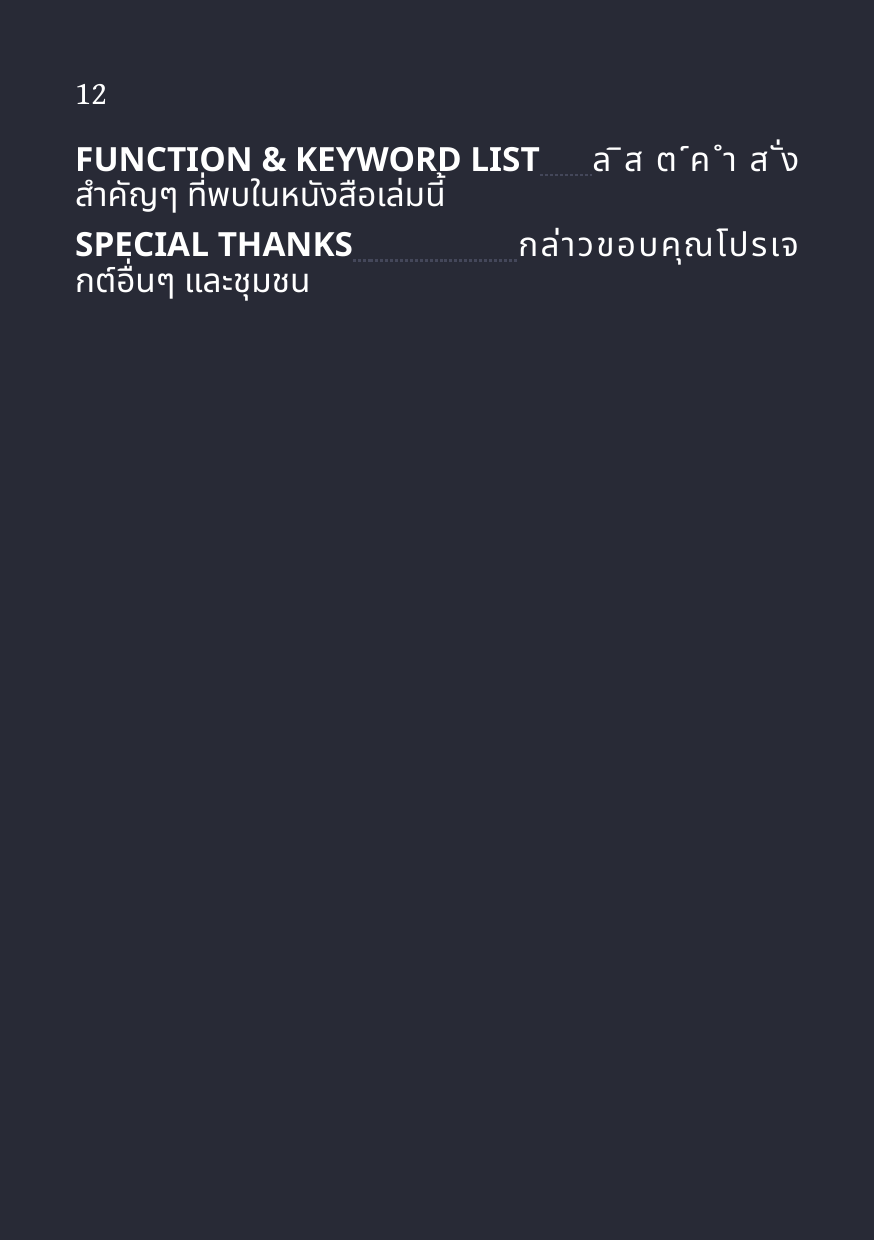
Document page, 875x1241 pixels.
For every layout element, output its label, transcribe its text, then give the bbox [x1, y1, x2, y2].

text SPECIAL THANKS กล่าวขอบคุณโปรเจกต์อื่นๆ และชุมชน [75, 228, 799, 299]
text FUNCTION & KEYWORD LIST ลิสต์คำสั่งสำคัญๆ ที่พบในหนังสือเล่มนี้ [75, 143, 799, 214]
